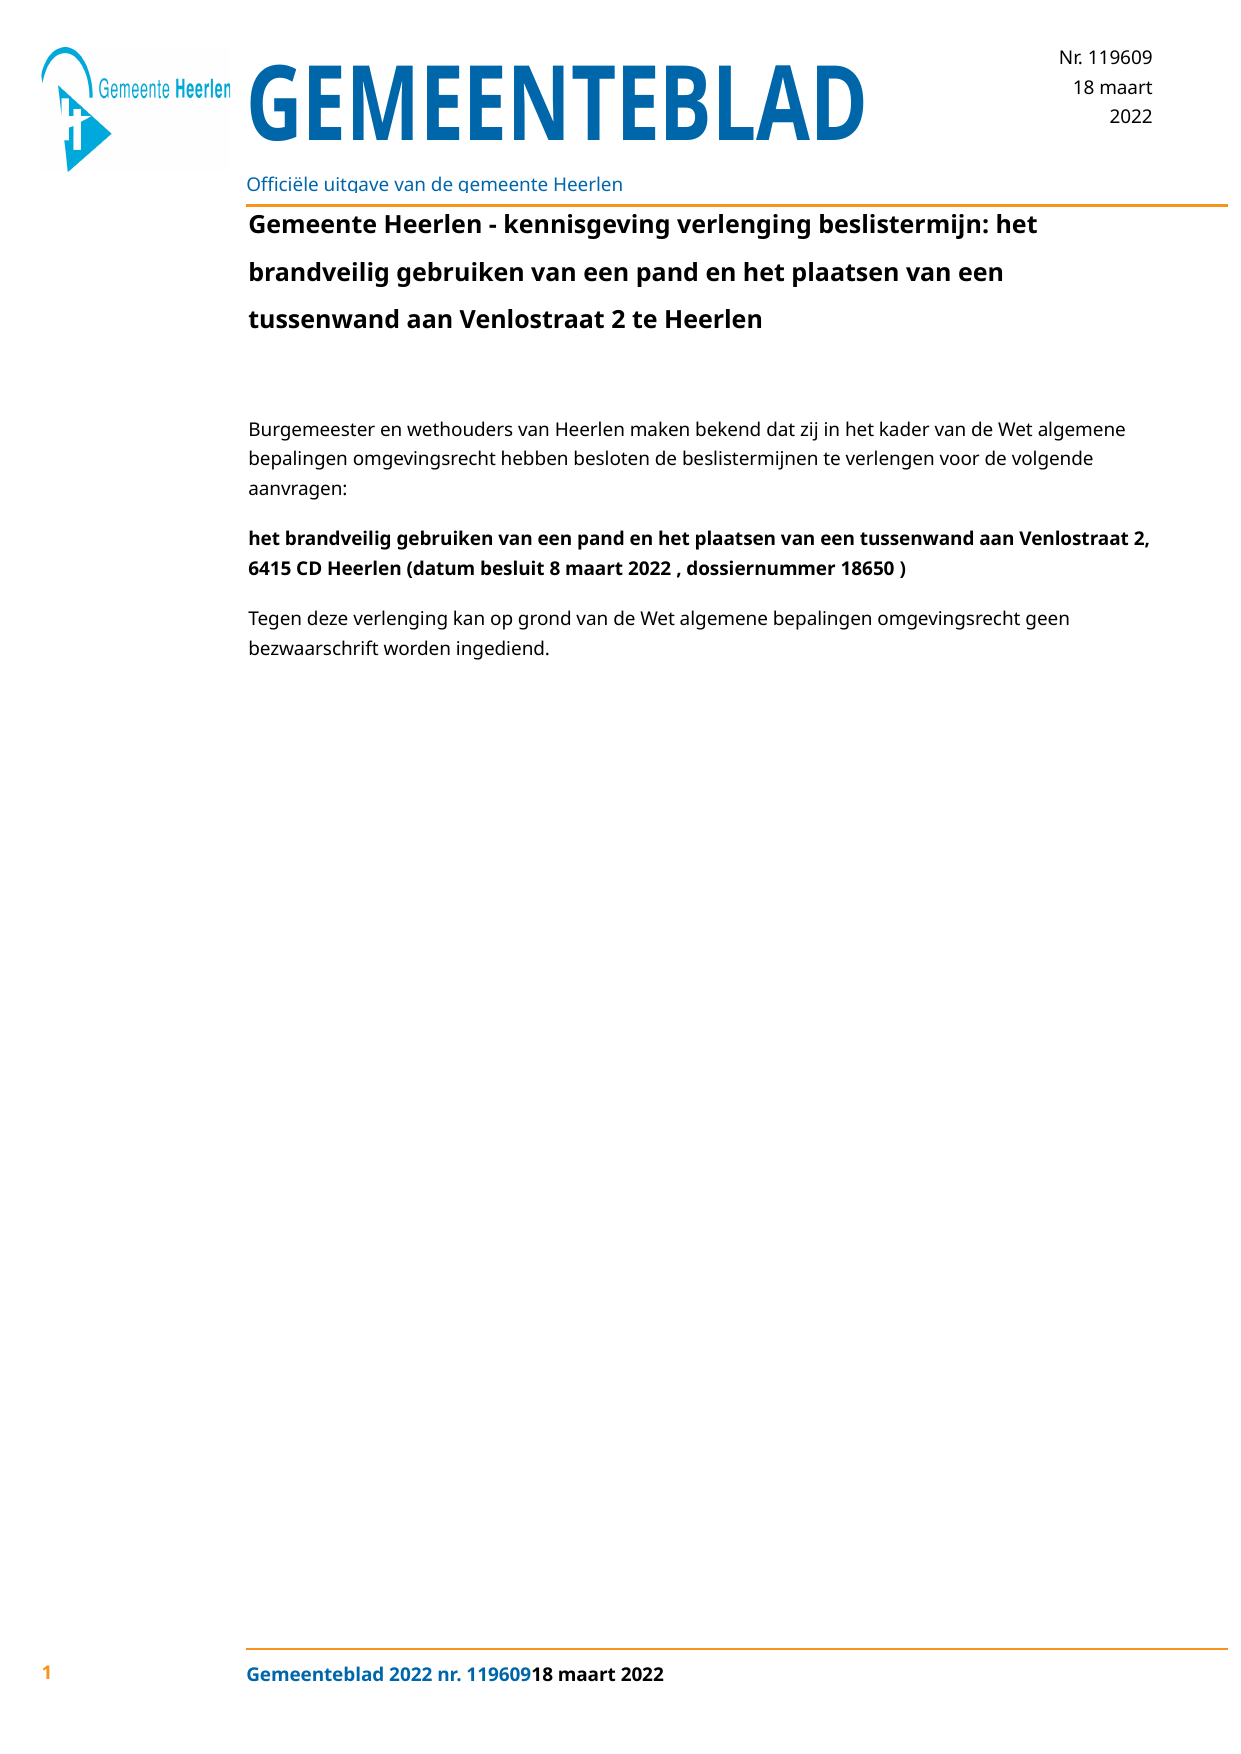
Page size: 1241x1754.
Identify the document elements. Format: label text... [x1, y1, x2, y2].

text Tegen deze verlenging kan op grond van de Wet algemene bepalingen omgevingsrecht geen bezwaarschrift worden ingediend. [248, 606, 1152, 661]
picture [41, 47, 231, 172]
text Burgemeester en wethouders van Heerlen maken bekend dat zij in het kader van de Wet algemene bepalingen omgevingsrecht hebben besloten de beslistermijnen te verlengen voor de volgende aanvragen: [248, 416, 1152, 501]
text het brandveilig gebruiken van een pand en het plaatsen van een tussenwand aan Venlostraat 2, 6415 CD Heerlen (datum besluit 8 maart 2022 , dossiernummer 18650 ) [248, 526, 1152, 581]
text Gemeente Heerlen - kennisgeving verlenging beslistermijn: het brandveilig gebruiken van een pand en het plaatsen van een tussenwand aan Venlostraat 2 te Heerlen [248, 207, 1152, 336]
picture [41, 47, 59, 70]
